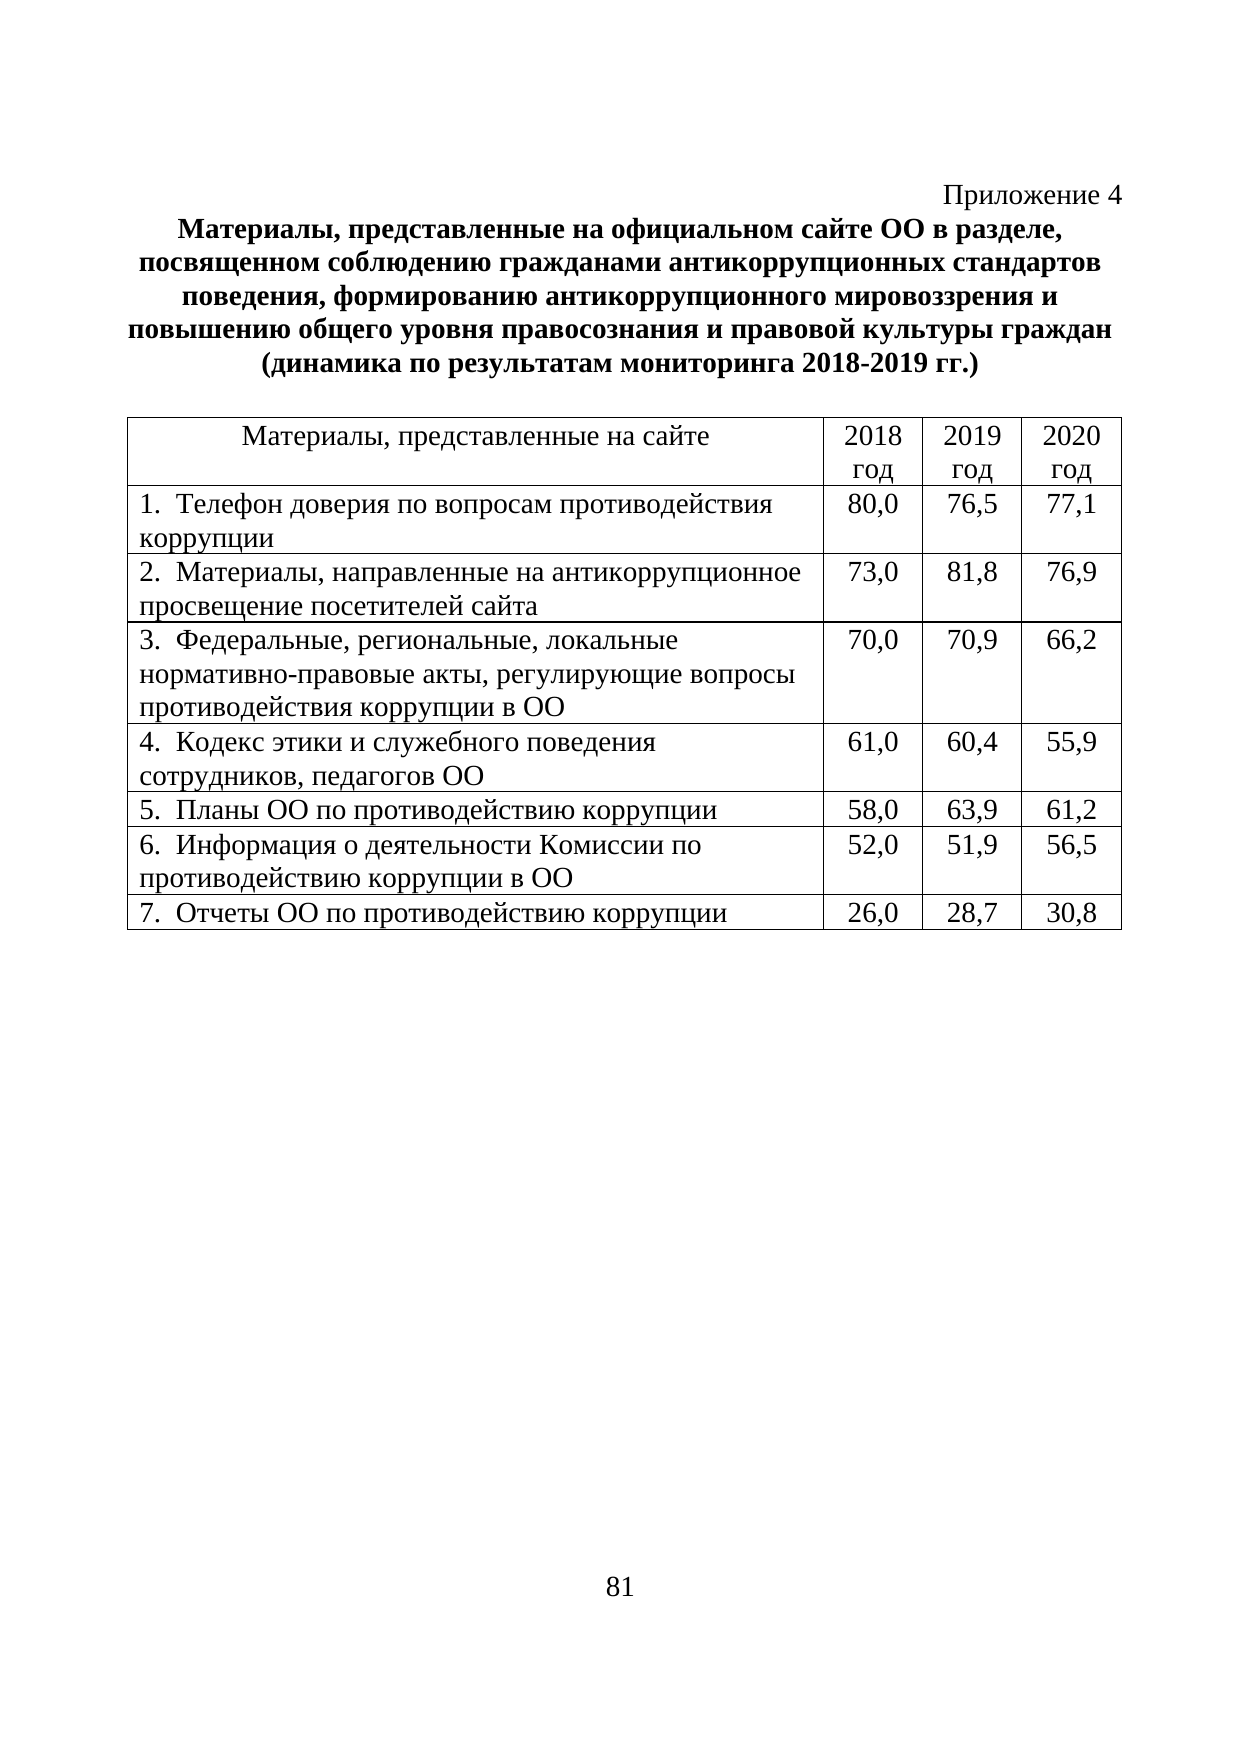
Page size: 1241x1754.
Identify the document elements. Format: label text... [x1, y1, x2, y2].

table_cell 81,8 [923, 554, 1021, 621]
table_cell 55,9 [1022, 724, 1121, 791]
table_cell 28,7 [923, 895, 1021, 928]
table_cell 73,0 [824, 554, 922, 621]
table_cell 4. Кодекс этики и служебного поведения сотрудников, педагогов ОО [128, 724, 823, 791]
table_cell 66,2 [1022, 623, 1121, 723]
table_cell 76,5 [923, 486, 1021, 553]
table_cell 63,9 [923, 792, 1021, 826]
table_cell 26,0 [824, 895, 922, 928]
table_header 2019 год [923, 418, 1021, 485]
table_cell 7. Отчеты ОО по противодействию коррупции [128, 895, 823, 928]
table_header 2020 год [1022, 418, 1121, 485]
table_cell 51,9 [923, 827, 1021, 894]
table_cell 52,0 [824, 827, 922, 894]
table_cell 6. Информация о деятельности Комиссии по противодействию коррупции в ОО [128, 827, 823, 894]
table_cell 58,0 [824, 792, 922, 826]
table_cell 80,0 [824, 486, 922, 553]
text Материалы, представленные на официальном сайте ОО в разделе, посвященном соблюдению гражданами антикоррупционных стандартов поведения, формированию антикоррупционного мировоззрения и повышению общего уровня правосознания и правовой культуры граждан (динамика по результатам мониторинга 2018-2019 гг.) [118, 211, 1122, 379]
table_header 2018 год [824, 418, 922, 485]
table_cell 60,4 [923, 724, 1021, 791]
table_cell 61,0 [824, 724, 922, 791]
table_cell 30,8 [1022, 895, 1121, 928]
table_cell 1. Телефон доверия по вопросам противодействия коррупции [128, 486, 823, 553]
table_cell 77,1 [1022, 486, 1121, 553]
table_cell 61,2 [1022, 792, 1121, 826]
table_cell 5. Планы ОО по противодействию коррупции [128, 792, 823, 826]
table_cell 70,9 [923, 623, 1021, 723]
text Приложение 4 [118, 177, 1122, 211]
table_cell 70,0 [824, 623, 922, 723]
table_cell 56,5 [1022, 827, 1121, 894]
table_cell 76,9 [1022, 554, 1121, 621]
table_header Материалы, представленные на сайте [128, 418, 823, 485]
table_cell 3. Федеральные, региональные, локальные нормативно-правовые акты, регулирующие вопросы противодействия коррупции в ОО [128, 623, 823, 723]
table_cell 2. Материалы, направленные на антикоррупционное просвещение посетителей сайта [128, 554, 823, 621]
